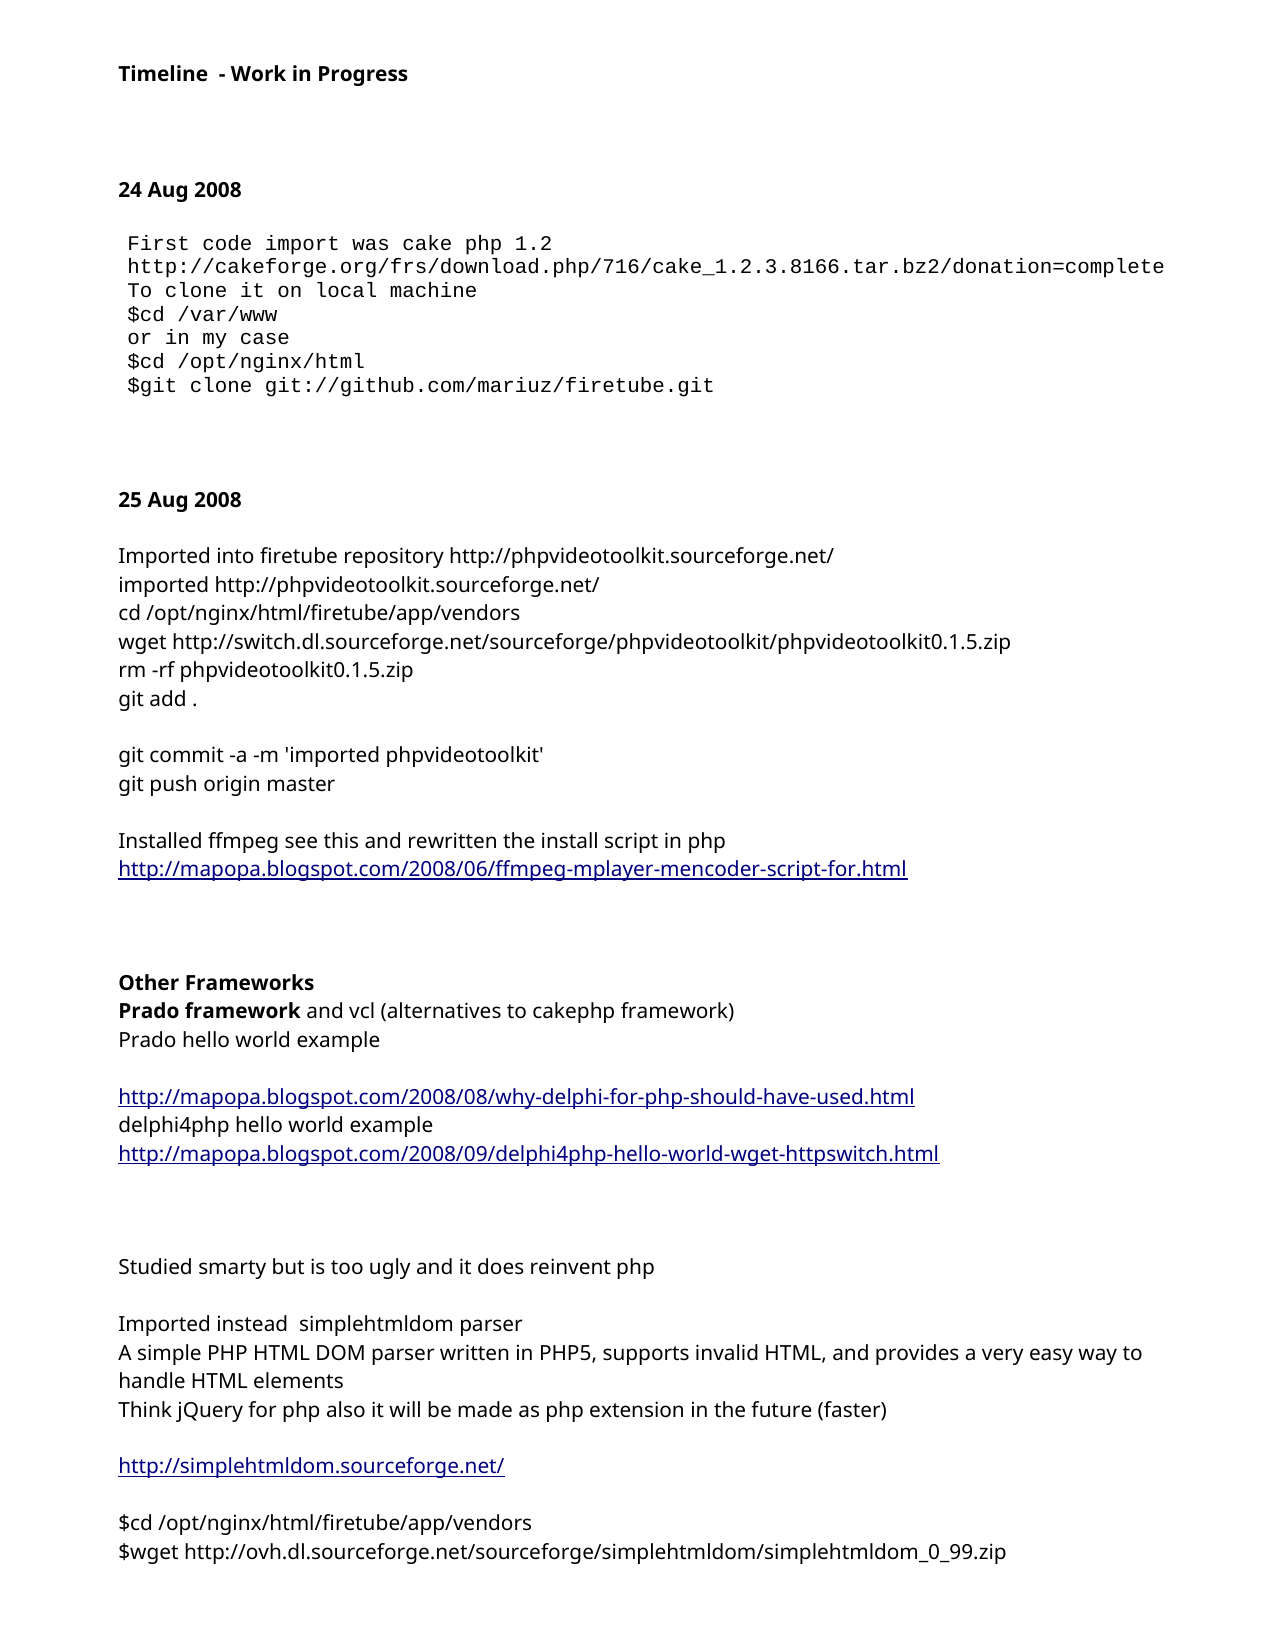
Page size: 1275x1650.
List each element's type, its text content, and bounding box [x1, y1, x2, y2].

text To clone it on local machine [127, 280, 1207, 304]
text $git clone git://github.com/mariuz/firetube.git [127, 375, 1207, 398]
text 25 Aug 2008 Imported into firetube repository http://phpvideotoolkit.sourceforge.net/ imported http://phpvideotoolkit.sourceforge.net/ cd /opt/nginx/html/firetube/app/vendors wget http://switch.dl.sourceforge.net/sourceforge/phpvideotoolkit/phpvideotoolkit0.1.5.zip rm -rf phpvideotoolkit0.1.5.zip git add . git commit -a -m 'imported phpvideotoolkit' git push origin master Installed ffmpeg see this and rewritten the install script in php http://mapopa.blogspot.com/2008/06/ffmpeg-mplayer-mencoder-script-for.html Other Frameworks Prado framework and vcl (alternatives to cakephp framework) Prado hello world example http://mapopa.blogspot.com/2008/08/why-delphi-for-php-should-have-used.html delphi4php hello world example http://mapopa.blogspot.com/2008/09/delphi4php-hello-world-wget-httpswitch.html Studied smarty but is too ugly and it does reinvent php Imported instead simplehtmldom parser A simple PHP HTML DOM parser written in PHP5, supports invalid HTML, and provides a very easy way to handle HTML elements Think jQuery for php also it will be made as php extension in the future (faster) http://simplehtmldom.sourceforge.net/ $cd /opt/nginx/html/firetube/app/vendors $wget http://ovh.dl.sourceforge.net/sourceforge/simplehtmldom/simplehtmldom_0_99.zip [118, 428, 1216, 1565]
text $cd /opt/nginx/html [127, 351, 1207, 375]
text http://cakeforge.org/frs/download.php/716/cake_1.2.3.8166.tar.bz2/donation=complete [127, 256, 1207, 280]
text First code import was cake php 1.2 [127, 233, 1207, 256]
text or in my case [127, 327, 1207, 351]
text Timeline - Work in Progress [118, 59, 1216, 87]
text $cd /var/www [127, 304, 1207, 327]
text 24 Aug 2008 [118, 175, 1216, 203]
